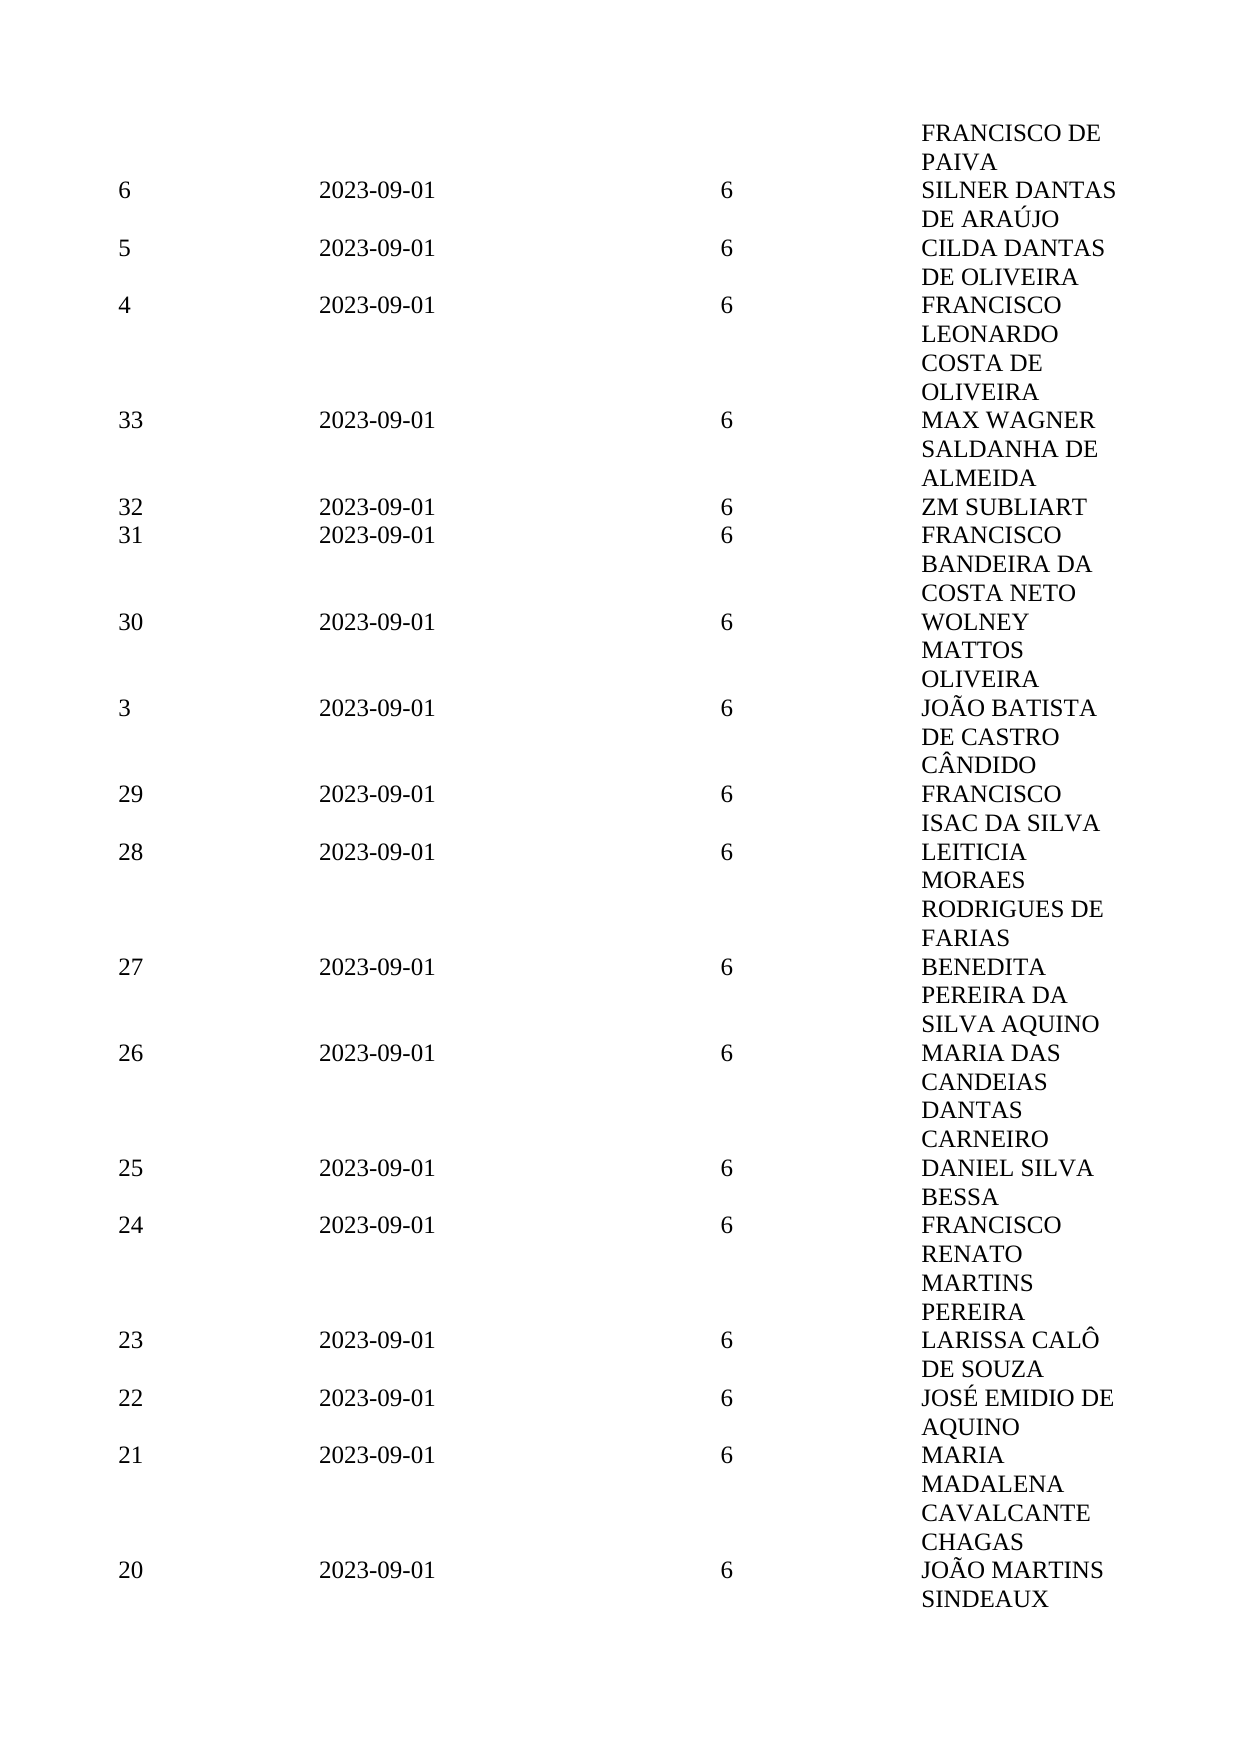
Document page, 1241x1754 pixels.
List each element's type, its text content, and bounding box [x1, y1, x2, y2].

table_cell [520, 1556, 720, 1613]
table_cell 6 [720, 837, 921, 952]
table_cell 6 [720, 779, 921, 837]
table_cell [520, 291, 720, 406]
table_cell [520, 118, 720, 176]
table_cell FRANCISCO DE PAIVA [921, 118, 1122, 176]
table_cell [319, 118, 519, 176]
table_cell 21 [118, 1441, 319, 1556]
table_cell 2023-09-01 [319, 1038, 519, 1153]
table_cell WOLNEY MATTOS OLIVEIRA [921, 607, 1122, 693]
table_cell [520, 521, 720, 607]
table_cell 2023-09-01 [319, 779, 519, 837]
table_cell [520, 233, 720, 291]
table_cell 6 [720, 1441, 921, 1556]
table_cell 6 [720, 1038, 921, 1153]
table_cell 6 [720, 492, 921, 521]
table_cell 6 [720, 1153, 921, 1211]
table_cell 24 [118, 1211, 319, 1326]
table_cell CILDA DANTAS DE OLIVEIRA [921, 233, 1122, 291]
table_cell 32 [118, 492, 319, 521]
table_cell 2023-09-01 [319, 1153, 519, 1211]
table_cell [520, 1038, 720, 1153]
table_cell LEITICIA MORAES RODRIGUES DE FARIAS [921, 837, 1122, 952]
table_cell [520, 406, 720, 492]
table_cell [520, 176, 720, 233]
table_cell 6 [720, 1326, 921, 1383]
table_cell 6 [720, 521, 921, 607]
table_cell 3 [118, 693, 319, 779]
table_cell [520, 779, 720, 837]
table_cell 20 [118, 1556, 319, 1613]
table_cell JOÃO MARTINS SINDEAUX [921, 1556, 1122, 1613]
table_cell 33 [118, 406, 319, 492]
table_cell 2023-09-01 [319, 1556, 519, 1613]
table_cell ZM SUBLIART [921, 492, 1122, 521]
table_cell [520, 693, 720, 779]
table_cell 29 [118, 779, 319, 837]
table_cell 2023-09-01 [319, 176, 519, 233]
table_cell [520, 1153, 720, 1211]
table_cell FRANCISCO RENATO MARTINS PEREIRA [921, 1211, 1122, 1326]
table_cell 2023-09-01 [319, 1211, 519, 1326]
table_cell [720, 118, 921, 176]
table_cell [520, 952, 720, 1038]
table_cell 6 [118, 176, 319, 233]
table_cell 22 [118, 1383, 319, 1441]
table_cell 28 [118, 837, 319, 952]
table_cell 2023-09-01 [319, 837, 519, 952]
table_cell [520, 1383, 720, 1441]
table_cell 2023-09-01 [319, 492, 519, 521]
table_cell 23 [118, 1326, 319, 1383]
table_cell 26 [118, 1038, 319, 1153]
table_cell 2023-09-01 [319, 952, 519, 1038]
table_cell [520, 1441, 720, 1556]
table_cell 30 [118, 607, 319, 693]
table_cell 6 [720, 406, 921, 492]
table_cell 6 [720, 693, 921, 779]
table_cell 2023-09-01 [319, 406, 519, 492]
table_cell 6 [720, 291, 921, 406]
table_cell SILNER DANTAS DE ARAÚJO [921, 176, 1122, 233]
table_cell MARIA DAS CANDEIAS DANTAS CARNEIRO [921, 1038, 1122, 1153]
table_cell 2023-09-01 [319, 607, 519, 693]
table_cell 2023-09-01 [319, 291, 519, 406]
table_cell LARISSA CALÔ DE SOUZA [921, 1326, 1122, 1383]
table_cell 25 [118, 1153, 319, 1211]
table_cell 6 [720, 233, 921, 291]
table_cell DANIEL SILVA BESSA [921, 1153, 1122, 1211]
table_cell [520, 1211, 720, 1326]
table_cell FRANCISCO BANDEIRA DA COSTA NETO [921, 521, 1122, 607]
table_cell 2023-09-01 [319, 1383, 519, 1441]
table_cell FRANCISCO LEONARDO COSTA DE OLIVEIRA [921, 291, 1122, 406]
table_cell 2023-09-01 [319, 1441, 519, 1556]
table_cell JOÃO BATISTA DE CASTRO CÂNDIDO [921, 693, 1122, 779]
table_cell BENEDITA PEREIRA DA SILVA AQUINO [921, 952, 1122, 1038]
table_cell 6 [720, 607, 921, 693]
table_cell 27 [118, 952, 319, 1038]
table_cell 6 [720, 176, 921, 233]
table_cell 6 [720, 1383, 921, 1441]
table_cell FRANCISCO ISAC DA SILVA [921, 779, 1122, 837]
table_cell 6 [720, 1211, 921, 1326]
table_cell MAX WAGNER SALDANHA DE ALMEIDA [921, 406, 1122, 492]
table_cell 4 [118, 291, 319, 406]
table_cell [520, 492, 720, 521]
table_cell 2023-09-01 [319, 1326, 519, 1383]
table_cell 5 [118, 233, 319, 291]
table_cell MARIA MADALENA CAVALCANTE CHAGAS [921, 1441, 1122, 1556]
table_cell 2023-09-01 [319, 233, 519, 291]
table_cell [520, 1326, 720, 1383]
table_cell [118, 118, 319, 176]
table_cell 2023-09-01 [319, 521, 519, 607]
table_cell [520, 837, 720, 952]
table_cell 6 [720, 1556, 921, 1613]
table_cell JOSÉ EMIDIO DE AQUINO [921, 1383, 1122, 1441]
table_cell 6 [720, 952, 921, 1038]
table_cell [520, 607, 720, 693]
table_cell 2023-09-01 [319, 693, 519, 779]
table_cell 31 [118, 521, 319, 607]
